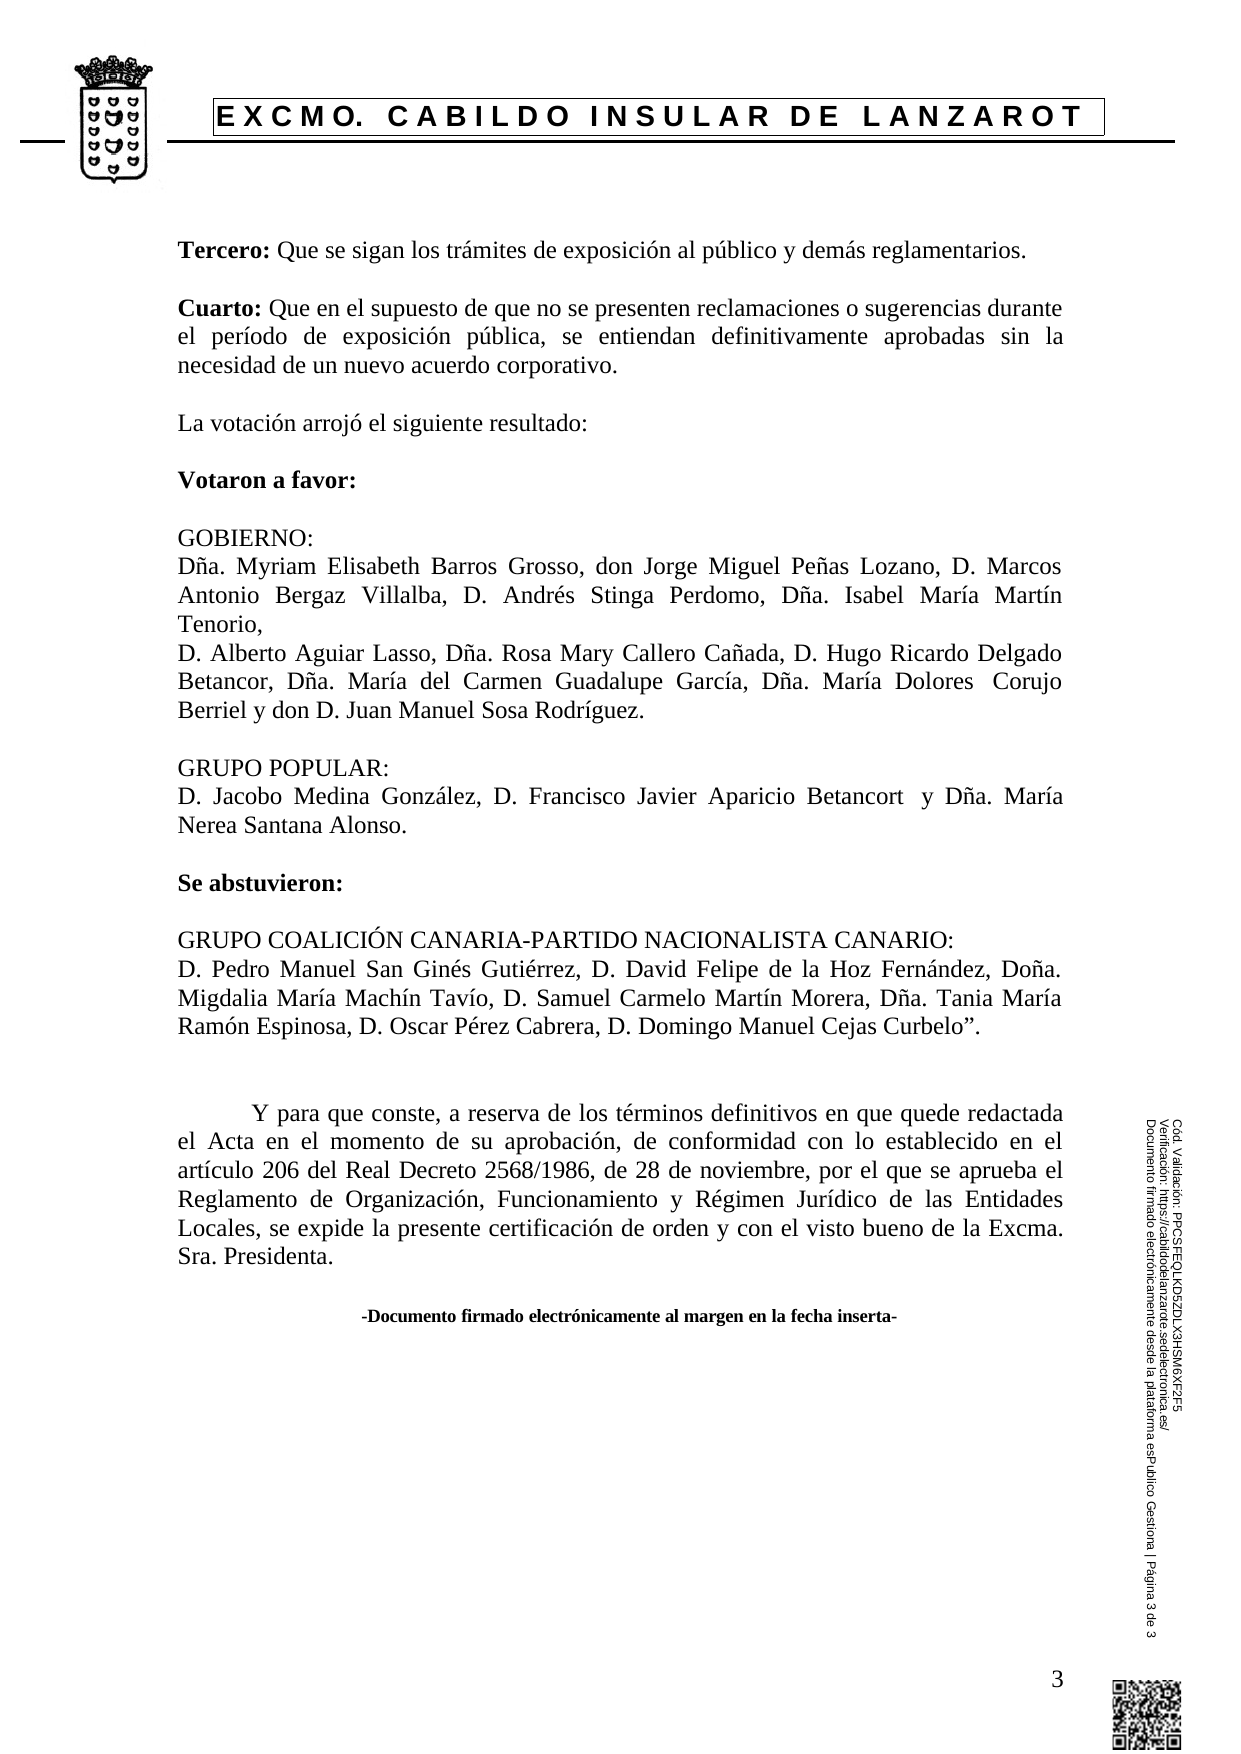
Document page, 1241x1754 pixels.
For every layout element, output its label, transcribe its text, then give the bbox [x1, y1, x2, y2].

text 3 [58, 1664, 1063, 1693]
picture [1112, 1680, 1182, 1750]
text Cód. Validación: PPCSFEQLKD5ZDLX3HSM6XF2F5 [1171, 1119, 1184, 1640]
text Verificación: https://cabildodelanzarote.sedelectronica.es/ [1158, 1119, 1171, 1640]
text GRUPO COALICIÓN CANARIA-PARTIDO NACIONALISTA CANARIO: [177, 925, 1192, 954]
text La votación arrojó el siguiente resultado: [177, 408, 1192, 436]
text Documento firmado electrónicamente desde la plataforma esPublico Gestiona | Página 3 de 3 [1145, 1119, 1158, 1640]
text GRUPO POPULAR: [177, 753, 1192, 781]
text D. Jacobo Medina González, D. Francisco Javier Aparicio Betancort y Dña. María Nerea Santana Alonso. [177, 781, 1063, 839]
text GOBIERNO: [177, 523, 1192, 551]
text Dña. Myriam Elisabeth Barros Grosso, don Jorge Miguel Peñas Lozano, D. Marcos Antonio Bergaz Villalba, D. Andrés Stinga Perdomo, Dña. Isabel María Martín Tenorio, [177, 551, 1063, 638]
text Y para que conste, a reserva de los términos definitivos en que quede redactada el Acta en el momento de su aprobación, de conformidad con lo establecido en el artículo 206 del Real Decreto 2568/1986, de 28 de noviembre, por el que se aprueba el Reglamento de Organización, Funcionamiento y Régimen Jurídico de las Entidades Locales, se expide la presente certificación de orden y con el visto bueno de la Excma. Sra. Presidenta. [177, 1098, 1063, 1270]
text D. Alberto Aguiar Lasso, Dña. Rosa Mary Callero Cañada, D. Hugo Ricardo Delgado Betancor, Dña. María del Carmen Guadalupe García, Dña. María Dolores Corujo Berriel y don D. Juan Manuel Sosa Rodríguez. [177, 638, 1063, 724]
text Cuarto: Que en el supuesto de que no se presenten reclamaciones o sugerencias durante el período de exposición pública, se entiendan definitivamente aprobadas sin la necesidad de un nuevo acuerdo corporativo. [177, 293, 1063, 379]
subtitle Votaron a favor: [177, 465, 1192, 494]
text -Documento firmado electrónicamente al margen en la fecha inserta- [148, 1305, 1111, 1326]
picture [65, 39, 167, 193]
text Tercero: Que se sigan los trámites de exposición al público y demás reglamentarios. [177, 235, 1192, 264]
text D. Pedro Manuel San Ginés Gutiérrez, D. David Felipe de la Hoz Fernández, Doña. Migdalia María Machín Tavío, D. Samuel Carmelo Martín Morera, Dña. Tania María Ramón Espinosa, D. Oscar Pérez Cabrera, D. Domingo Manuel Cejas Curbelo”. [177, 954, 1063, 1040]
subtitle Se abstuvieron: [177, 868, 1192, 896]
